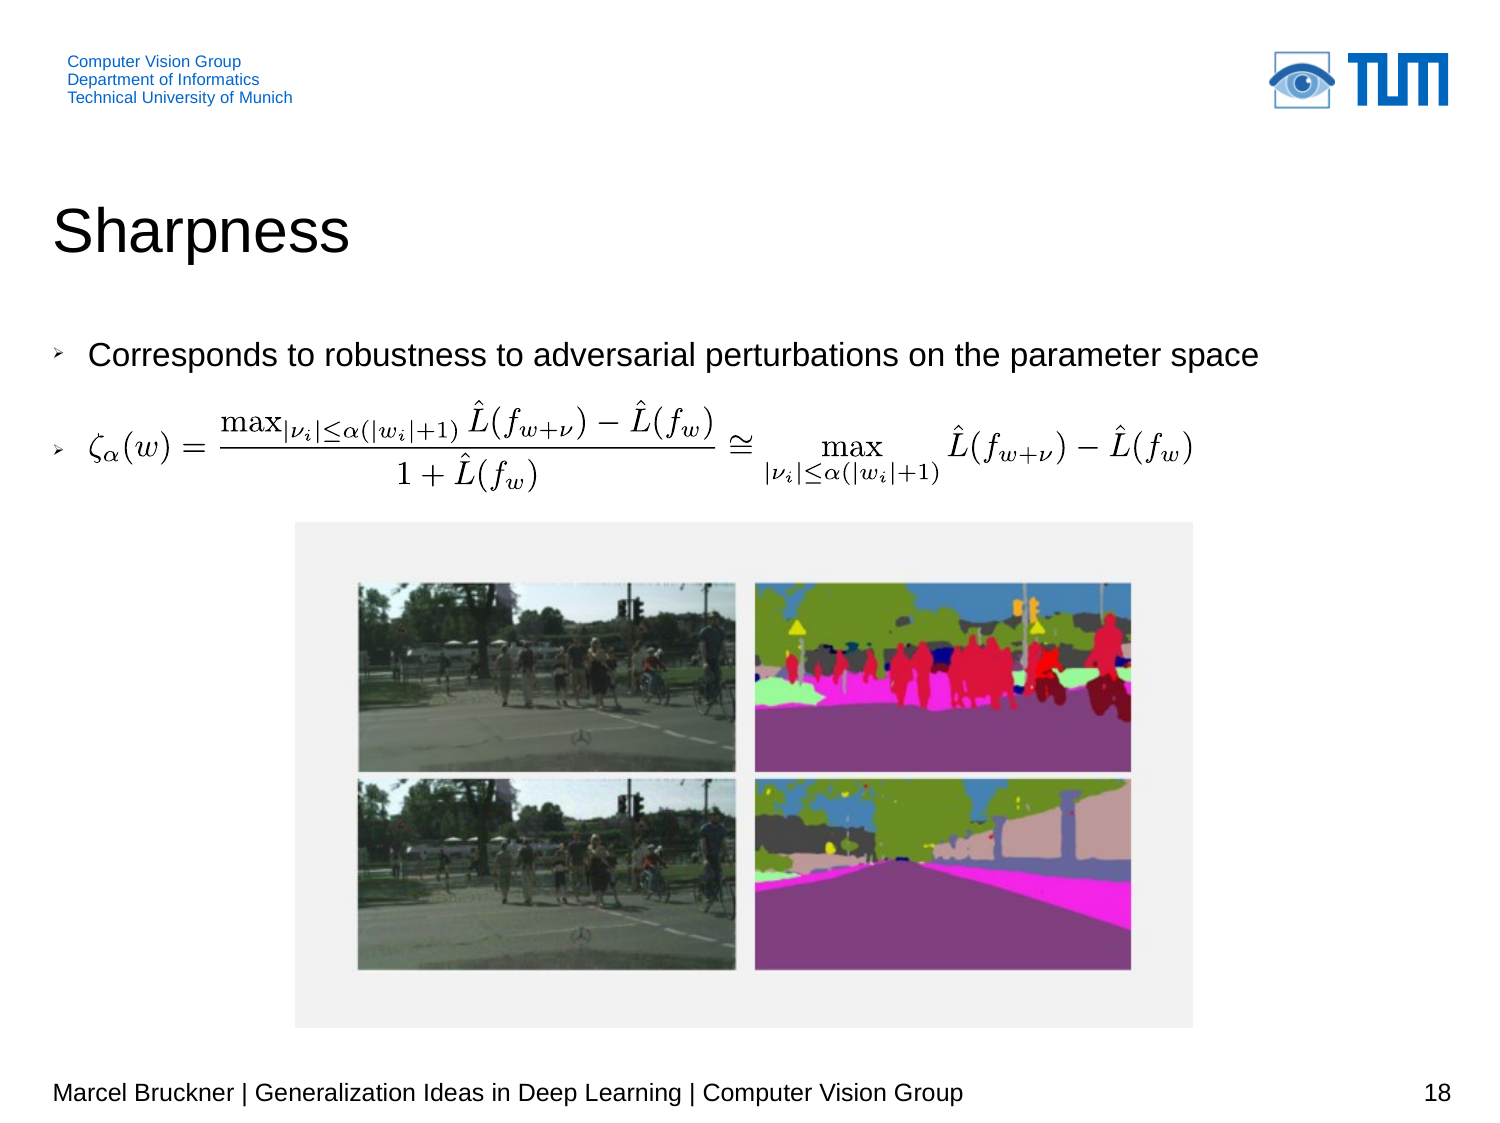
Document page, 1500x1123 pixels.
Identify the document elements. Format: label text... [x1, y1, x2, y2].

picture [295, 522, 1193, 1028]
list Corresponds to robustness to adversarial perturbations on the parameter space [52, 330, 1453, 508]
title Sharpness [52, 195, 1453, 266]
text_box [89, 399, 1192, 493]
picture [1269, 47, 1335, 113]
